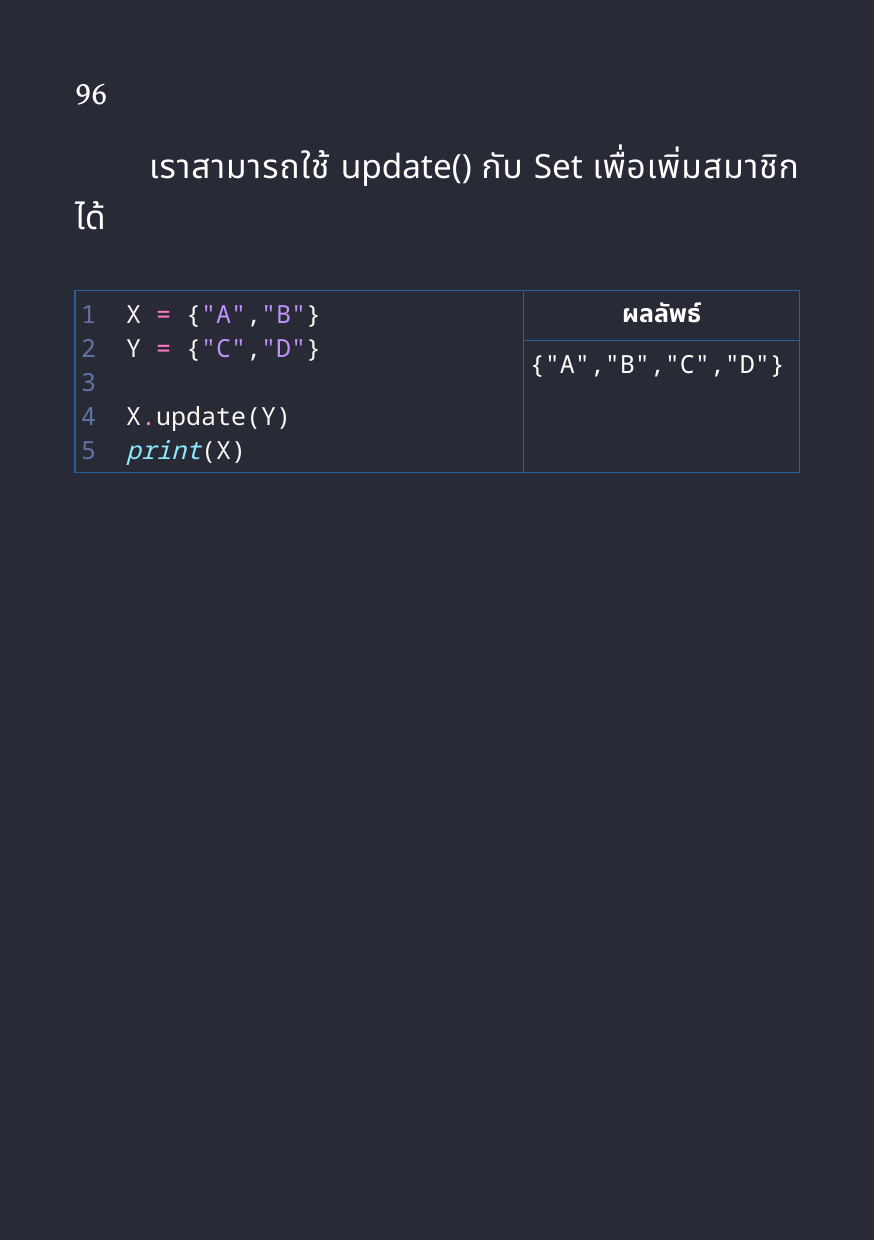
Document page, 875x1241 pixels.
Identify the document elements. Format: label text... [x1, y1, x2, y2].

text เราสามารถใช้ update() กับ Set เพื่อเพิ่มสมาชิกได้ [75, 143, 799, 244]
table_cell {"A","B","C","D"} [524, 341, 799, 472]
table_header 1 X = {"A","B"} 2 Y = {"C","D"} 3 4 X.update(Y) 5 print(X) [76, 291, 523, 472]
table_header ผลลัพธ์ [524, 291, 799, 340]
